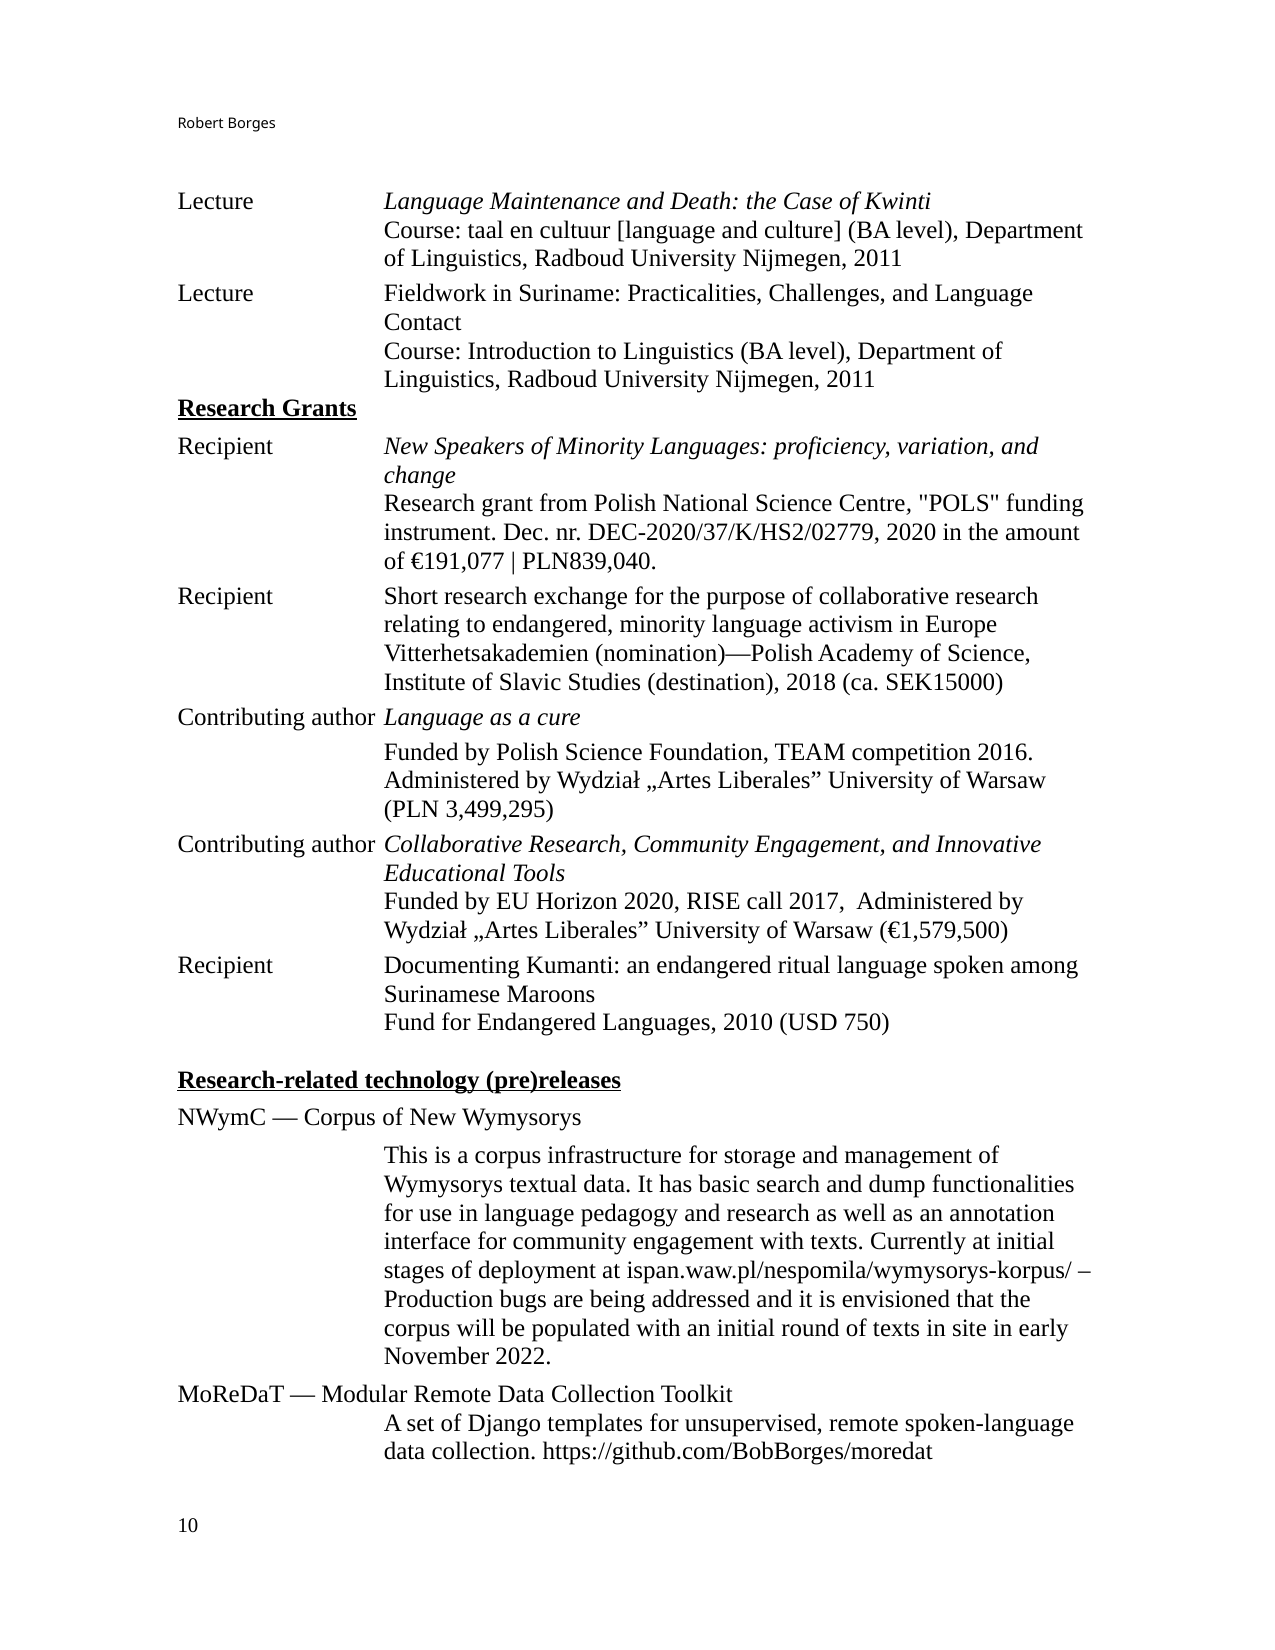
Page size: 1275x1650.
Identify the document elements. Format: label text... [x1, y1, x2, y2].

text Course: taal en cultuur [language and culture] (BA level), Department of Linguistics, Radboud University Nijmegen, 2011 [177, 215, 1098, 272]
text Fund for Endangered Languages, 2010 (USD 750) [177, 1007, 1098, 1036]
text NWymC — Corpus of New Wymysorys [177, 1102, 1098, 1131]
text Funded by Polish Science Foundation, TEAM competition 2016. Administered by Wydział „Artes Liberales” University of Warsaw (PLN 3,499,295) [177, 737, 1098, 823]
text Lecture Fieldwork in Suriname: Practicalities, Challenges, and Language Contact [177, 278, 1098, 336]
text Research-related technology (pre)releases [177, 1065, 1098, 1094]
text Recipient Documenting Kumanti: an endangered ritual language spoken among Surinamese Maroons [177, 950, 1098, 1007]
text Research Grants [177, 393, 1098, 422]
text A set of Django templates for unsupervised, remote spoken-language data collection. https://github.com/BobBorges/moredat [177, 1408, 1098, 1465]
text Contributing author Language as a cure [177, 702, 1098, 731]
text Contributing author Collaborative Research, Community Engagement, and Innovative Educational Tools [177, 829, 1098, 886]
text Research grant from Polish National Science Centre, "POLS" funding instrument. Dec. nr. DEC-2020/37/K/HS2/02779, 2020 in the amount of €191,077 | PLN839,040. [177, 488, 1098, 575]
text Vitterhetsakademien (nomination)—Polish Academy of Science, Institute of Slavic Studies (destination), 2018 (ca. SEK15000) [177, 638, 1098, 696]
text MoReDaT — Modular Remote Data Collection Toolkit [177, 1379, 1098, 1408]
text Funded by EU Horizon 2020, RISE call 2017, Administered by Wydział „Artes Liberales” University of Warsaw (€1,579,500) [177, 886, 1098, 944]
text Lecture Language Maintenance and Death: the Case of Kwinti [177, 186, 1098, 215]
text This is a corpus infrastructure for storage and management of Wymysorys textual data. It has basic search and dump functionalities for use in language pedagogy and research as well as an annotation interface for community engagement with texts. Currently at initial stages of deployment at ispan.waw.pl/nespomila/wymysorys-korpus/ – Production bugs are being addressed and it is envisioned that the corpus will be populated with an initial round of texts in site in early November 2022. [177, 1140, 1098, 1370]
text Course: Introduction to Linguistics (BA level), Department of Linguistics, Radboud University Nijmegen, 2011 [177, 336, 1098, 393]
text Recipient New Speakers of Minority Languages: proficiency, variation, and change [177, 431, 1098, 488]
text Recipient Short research exchange for the purpose of collaborative research relating to endangered, minority language activism in Europe [177, 581, 1098, 638]
